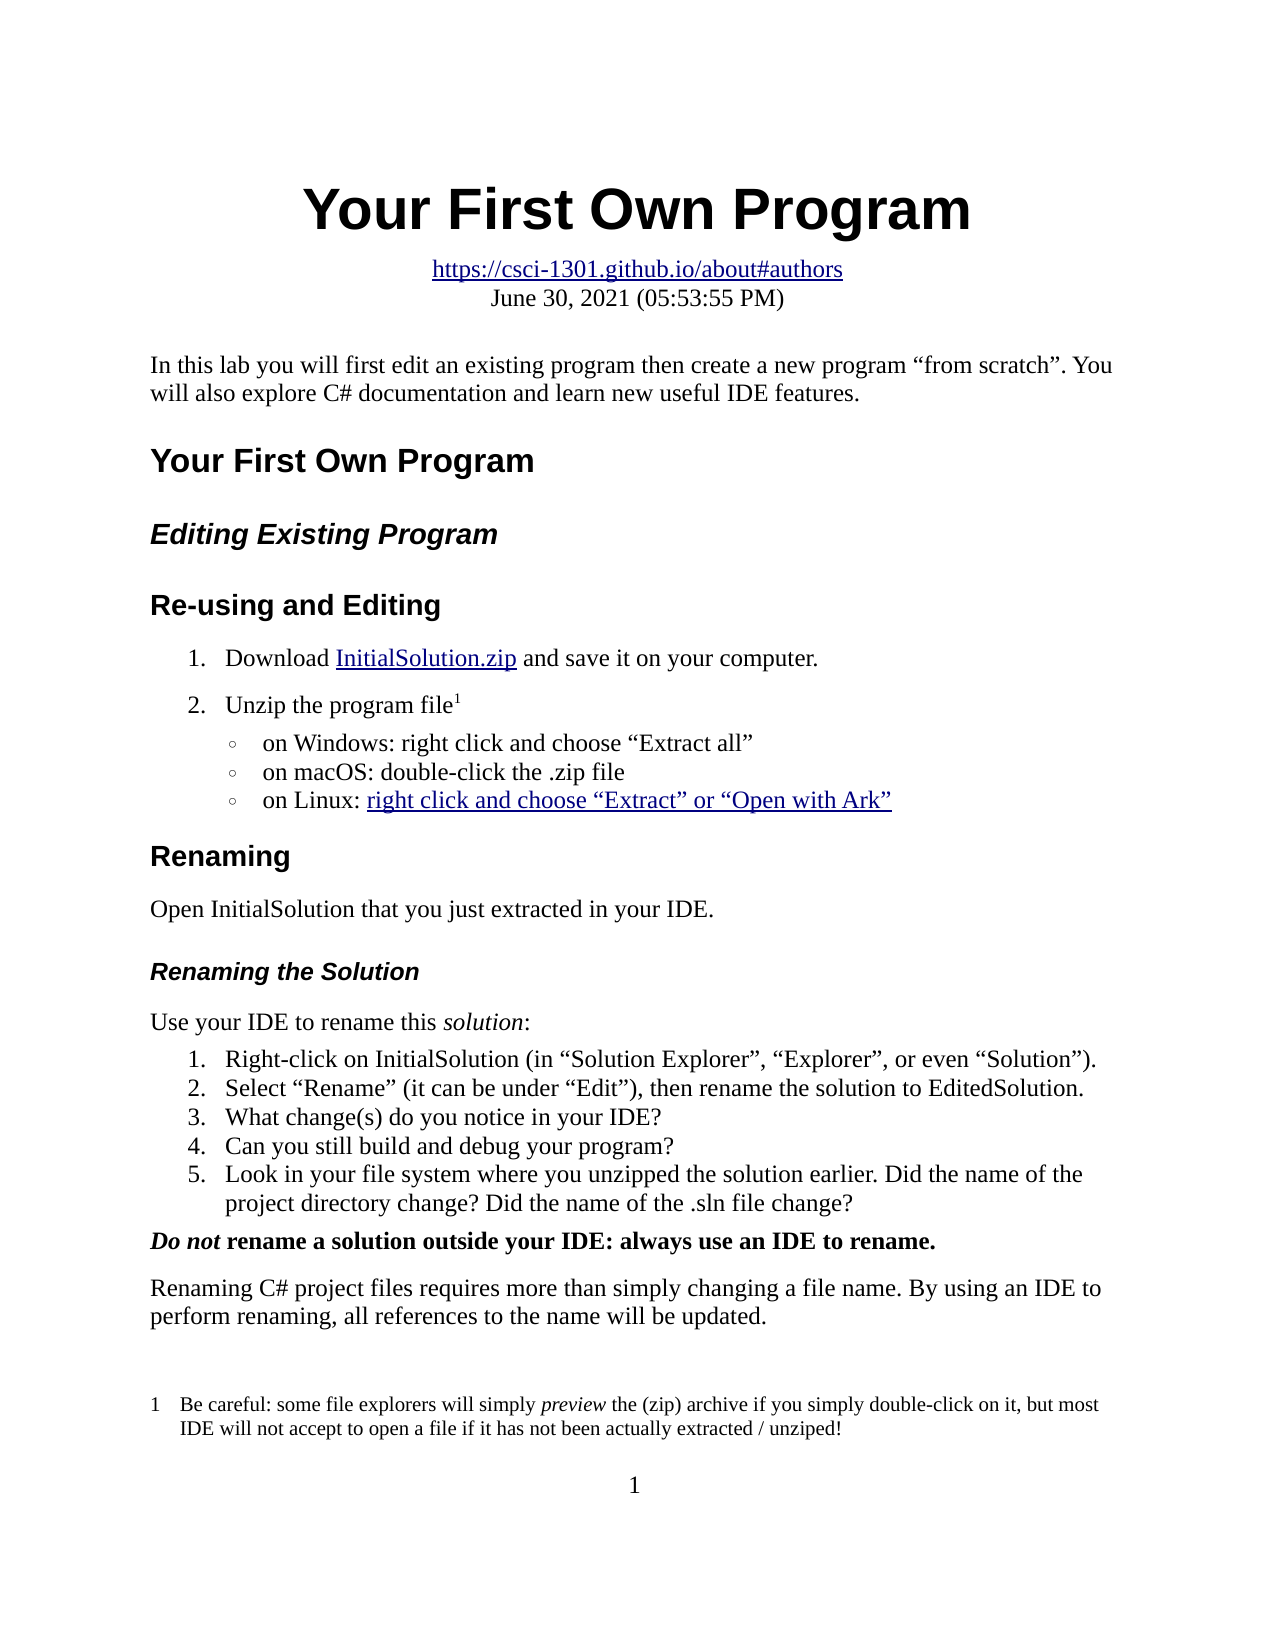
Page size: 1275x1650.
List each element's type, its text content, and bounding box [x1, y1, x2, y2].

subtitle Renaming [150, 839, 1125, 873]
list on Linux: right click and choose “Extract” or “Open with Ark” [225, 785, 1125, 814]
subtitle Editing Existing Program [150, 517, 1125, 551]
text June 30, 2021 (05:53:55 PM) [150, 283, 1125, 312]
list Right-click on InitialSolution (in “Solution Explorer”, “Explorer”, or even “Solution”). [187, 1044, 1125, 1073]
list Select “Rename” (it can be under “Edit”), then rename the solution to EditedSolution. [187, 1073, 1125, 1102]
text Renaming C# project files requires more than simply changing a file name. By using an IDE to perform renaming, all references to the name will be updated. [150, 1273, 1125, 1330]
text Use your IDE to rename this solution: [150, 1007, 1125, 1036]
list Unzip the program file [187, 690, 1125, 719]
list Download InitialSolution.zip and save it on your computer. [187, 643, 1125, 672]
title Your First Own Program [150, 175, 1125, 242]
text https://csci-1301.github.io/about#authors [150, 254, 1125, 283]
text Open InitialSolution that you just extracted in your IDE. [150, 894, 1125, 923]
list Be careful: some file explorers will simply preview the (zip) archive if you simply double-click on it, but most IDE will not accept to open a file if it has not been actually extracted / unziped! [150, 1392, 1125, 1440]
subtitle Renaming the Solution [150, 957, 1125, 985]
list on Windows: right click and choose “Extract all” [225, 728, 1125, 757]
list What change(s) do you notice in your IDE? [187, 1102, 1125, 1131]
text In this lab you will first edit an existing program then create a new program “from scratch”. You will also explore C# documentation and learn new useful IDE features. [150, 350, 1125, 407]
text Do not rename a solution outside your IDE: always use an IDE to rename. [150, 1226, 1125, 1255]
list Look in your file system where you unzipped the solution earlier. Did the name of the project directory change? Did the name of the .sln file change? [187, 1159, 1125, 1217]
subtitle Re-using and Editing [150, 588, 1125, 622]
subtitle Your First Own Program [150, 441, 1125, 480]
list Can you still build and debug your program? [187, 1131, 1125, 1159]
list on macOS: double-click the .zip file [225, 757, 1125, 785]
